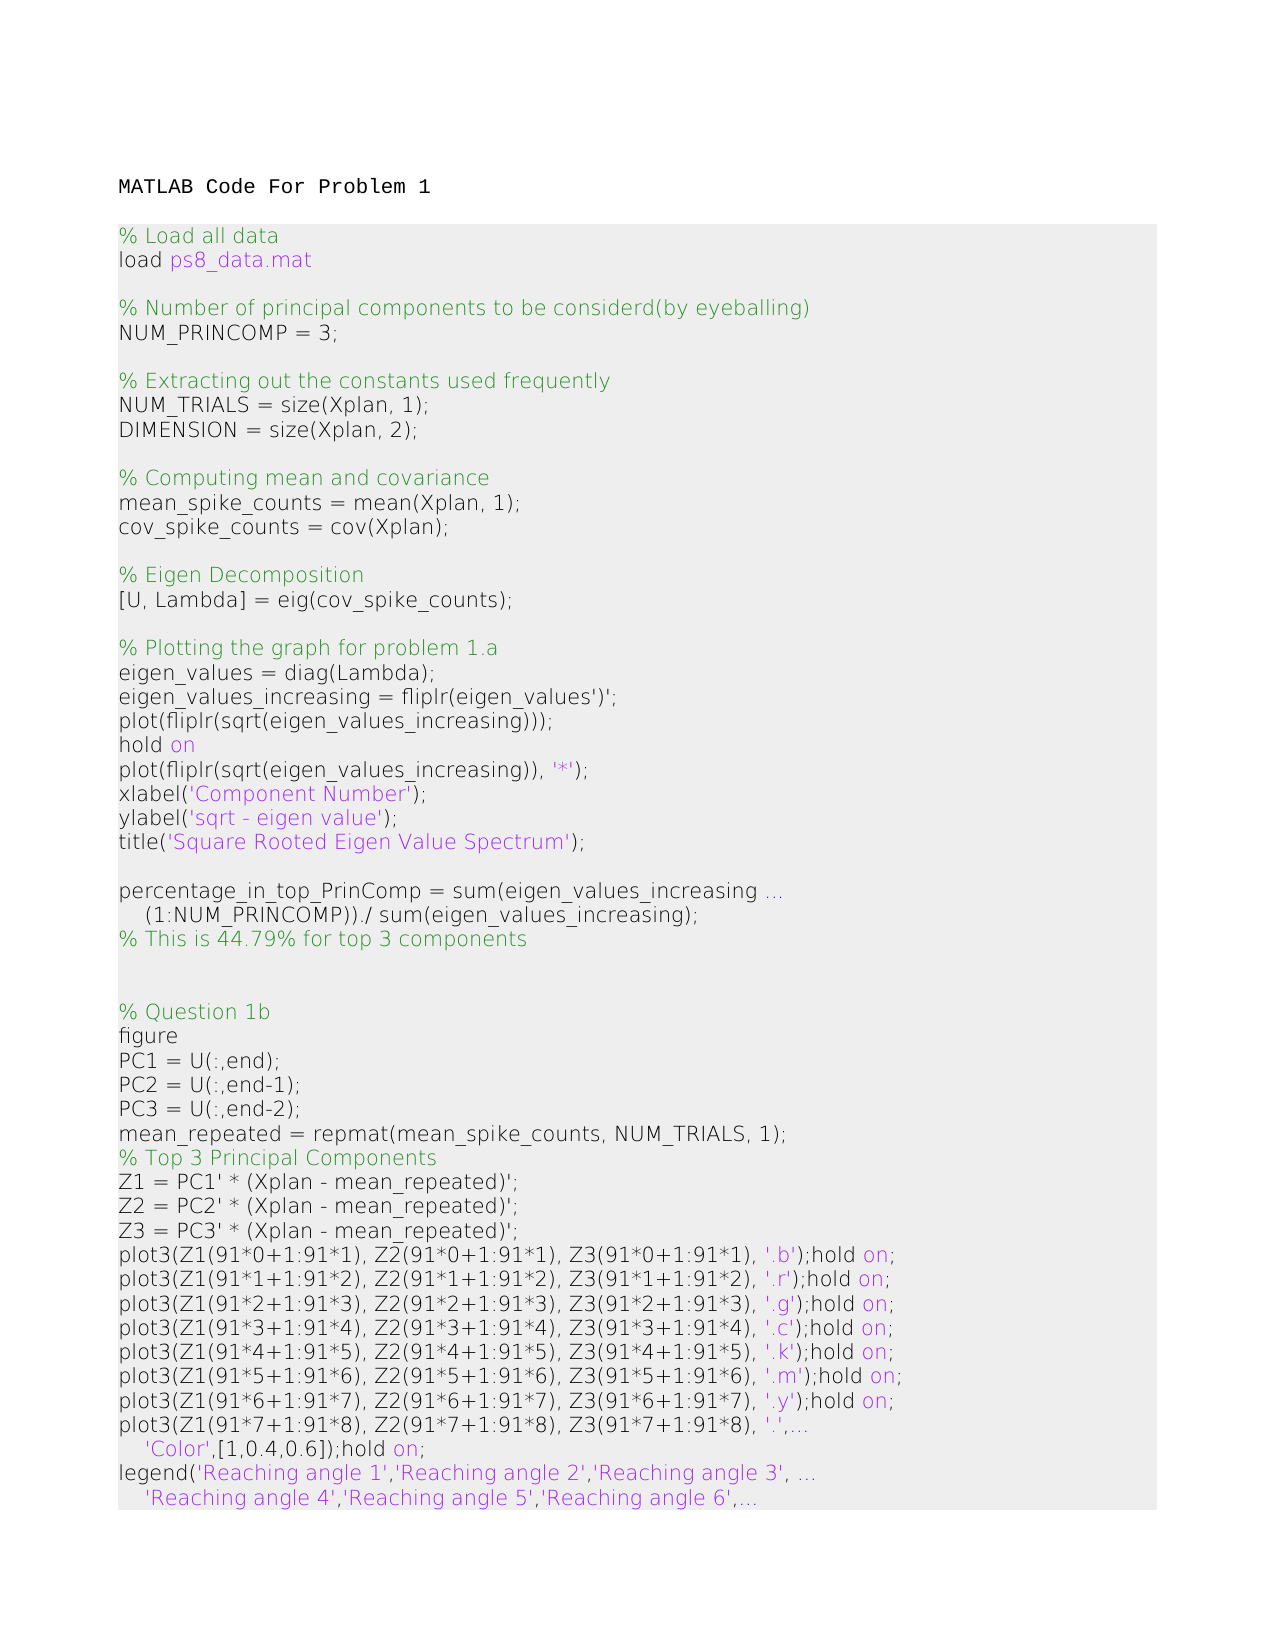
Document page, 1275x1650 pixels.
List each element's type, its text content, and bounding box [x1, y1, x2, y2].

text DIMENSION = size(Xplan, 2); [118, 418, 1157, 442]
text plot3(Z1(91*5+1:91*6), Z2(91*5+1:91*6), Z3(91*5+1:91*6), '.m');hold on; [118, 1364, 1157, 1389]
text plot(fliplr(sqrt(eigen_values_increasing)), '*'); [118, 758, 1157, 782]
text Z1 = PC1' * (Xplan - mean_repeated)'; [118, 1170, 1157, 1194]
text plot3(Z1(91*6+1:91*7), Z2(91*6+1:91*7), Z3(91*6+1:91*7), '.y');hold on; [118, 1389, 1157, 1413]
text plot(fliplr(sqrt(eigen_values_increasing))); [118, 709, 1157, 733]
text 'Reaching angle 4','Reaching angle 5','Reaching angle 6',... [118, 1486, 1157, 1510]
text plot3(Z1(91*1+1:91*2), Z2(91*1+1:91*2), Z3(91*1+1:91*2), '.r');hold on; [118, 1267, 1157, 1292]
text PC1 = U(:,end); [118, 1049, 1157, 1073]
text plot3(Z1(91*3+1:91*4), Z2(91*3+1:91*4), Z3(91*3+1:91*4), '.c');hold on; [118, 1316, 1157, 1340]
text % Load all data [118, 224, 1157, 248]
text % Top 3 Principal Components [118, 1146, 1157, 1170]
text % Extracting out the constants used frequently [118, 369, 1157, 393]
text % Number of principal components to be considerd(by eyeballing) [118, 296, 1157, 321]
text % Eigen Decomposition [118, 563, 1157, 588]
text MATLAB Code For Problem 1 [118, 176, 1157, 200]
text (1:NUM_PRINCOMP))./ sum(eigen_values_increasing); [118, 903, 1157, 927]
text legend('Reaching angle 1','Reaching angle 2','Reaching angle 3', ... [118, 1461, 1157, 1486]
text % Plotting the graph for problem 1.a [118, 636, 1157, 661]
text Z3 = PC3' * (Xplan - mean_repeated)'; [118, 1219, 1157, 1243]
text % Question 1b [118, 1000, 1157, 1024]
text title('Square Rooted Eigen Value Spectrum'); [118, 830, 1157, 855]
text plot3(Z1(91*2+1:91*3), Z2(91*2+1:91*3), Z3(91*2+1:91*3), '.g');hold on; [118, 1292, 1157, 1316]
text figure [118, 1024, 1157, 1049]
text xlabel('Component Number'); [118, 782, 1157, 806]
text % This is 44.79% for top 3 components [118, 927, 1157, 952]
text PC3 = U(:,end-2); [118, 1097, 1157, 1122]
text % Computing mean and covariance [118, 466, 1157, 491]
text plot3(Z1(91*0+1:91*1), Z2(91*0+1:91*1), Z3(91*0+1:91*1), '.b');hold on; [118, 1243, 1157, 1267]
text NUM_TRIALS = size(Xplan, 1); [118, 393, 1157, 418]
text load ps8_data.mat [118, 248, 1157, 272]
text mean_repeated = repmat(mean_spike_counts, NUM_TRIALS, 1); [118, 1122, 1157, 1146]
text NUM_PRINCOMP = 3; [118, 321, 1157, 345]
text PC2 = U(:,end-1); [118, 1073, 1157, 1097]
text eigen_values_increasing = fliplr(eigen_values')'; [118, 685, 1157, 709]
text ylabel('sqrt - eigen value'); [118, 806, 1157, 830]
text mean_spike_counts = mean(Xplan, 1); [118, 491, 1157, 515]
text eigen_values = diag(Lambda); [118, 661, 1157, 685]
text [U, Lambda] = eig(cov_spike_counts); [118, 588, 1157, 612]
text percentage_in_top_PrinComp = sum(eigen_values_increasing ... [118, 879, 1157, 903]
text hold on [118, 733, 1157, 758]
text 'Color',[1,0.4,0.6]);hold on; [118, 1437, 1157, 1461]
text cov_spike_counts = cov(Xplan); [118, 515, 1157, 539]
text plot3(Z1(91*7+1:91*8), Z2(91*7+1:91*8), Z3(91*7+1:91*8), '.',... [118, 1413, 1157, 1437]
text plot3(Z1(91*4+1:91*5), Z2(91*4+1:91*5), Z3(91*4+1:91*5), '.k');hold on; [118, 1340, 1157, 1364]
text Z2 = PC2' * (Xplan - mean_repeated)'; [118, 1194, 1157, 1219]
